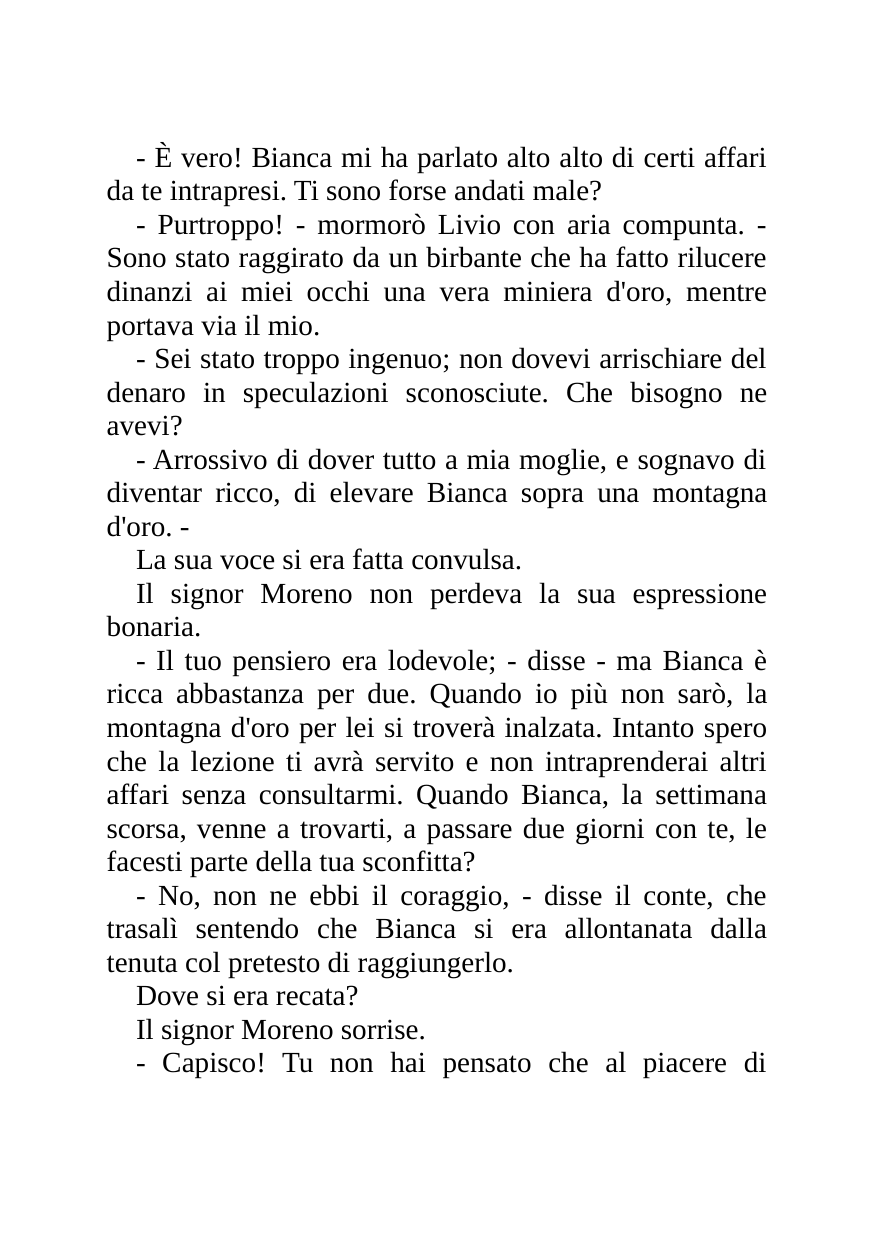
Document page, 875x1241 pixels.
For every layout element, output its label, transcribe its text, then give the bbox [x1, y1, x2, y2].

text - No, non ne ebbi il coraggio, - disse il conte, che trasalì sentendo che Bianca si era allontanata dalla tenuta col pretesto di raggiungerlo. [106, 878, 768, 978]
text La sua voce si era fatta convulsa. [106, 542, 768, 576]
text - È vero! Bianca mi ha parlato alto alto di certi affari da te intrapresi. Ti sono forse andati male? [106, 140, 768, 207]
text - Purtroppo! - mormorò Livio con aria compunta. - Sono stato raggirato da un birbante che ha fatto rilucere dinanzi ai miei occhi una vera miniera d'oro, mentre portava via il mio. [106, 207, 768, 341]
text - Il tuo pensiero era lodevole; - disse - ma Bianca è ricca abbastanza per due. Quando io più non sarò, la montagna d'oro per lei si troverà inalzata. Intanto spero che la lezione ti avrà servito e non intraprenderai altri affari senza consultarmi. Quando Bianca, la settimana scorsa, venne a trovarti, a passare due giorni con te, le facesti parte della tua sconfitta? [106, 643, 768, 878]
text Il signor Moreno sorrise. [106, 1012, 768, 1046]
text - Arrossivo di dover tutto a mia moglie, e sognavo di diventar ricco, di elevare Bianca sopra una montagna d'oro. - [106, 442, 768, 542]
text - Capisco! Tu non hai pensato che al piacere di [106, 1046, 768, 1079]
text Dove si era recata? [106, 978, 768, 1012]
text - Sei stato troppo ingenuo; non dovevi arrischiare del denaro in speculazioni sconosciute. Che bisogno ne avevi? [106, 341, 768, 442]
text Il signor Moreno non perdeva la sua espressione bonaria. [106, 576, 768, 643]
